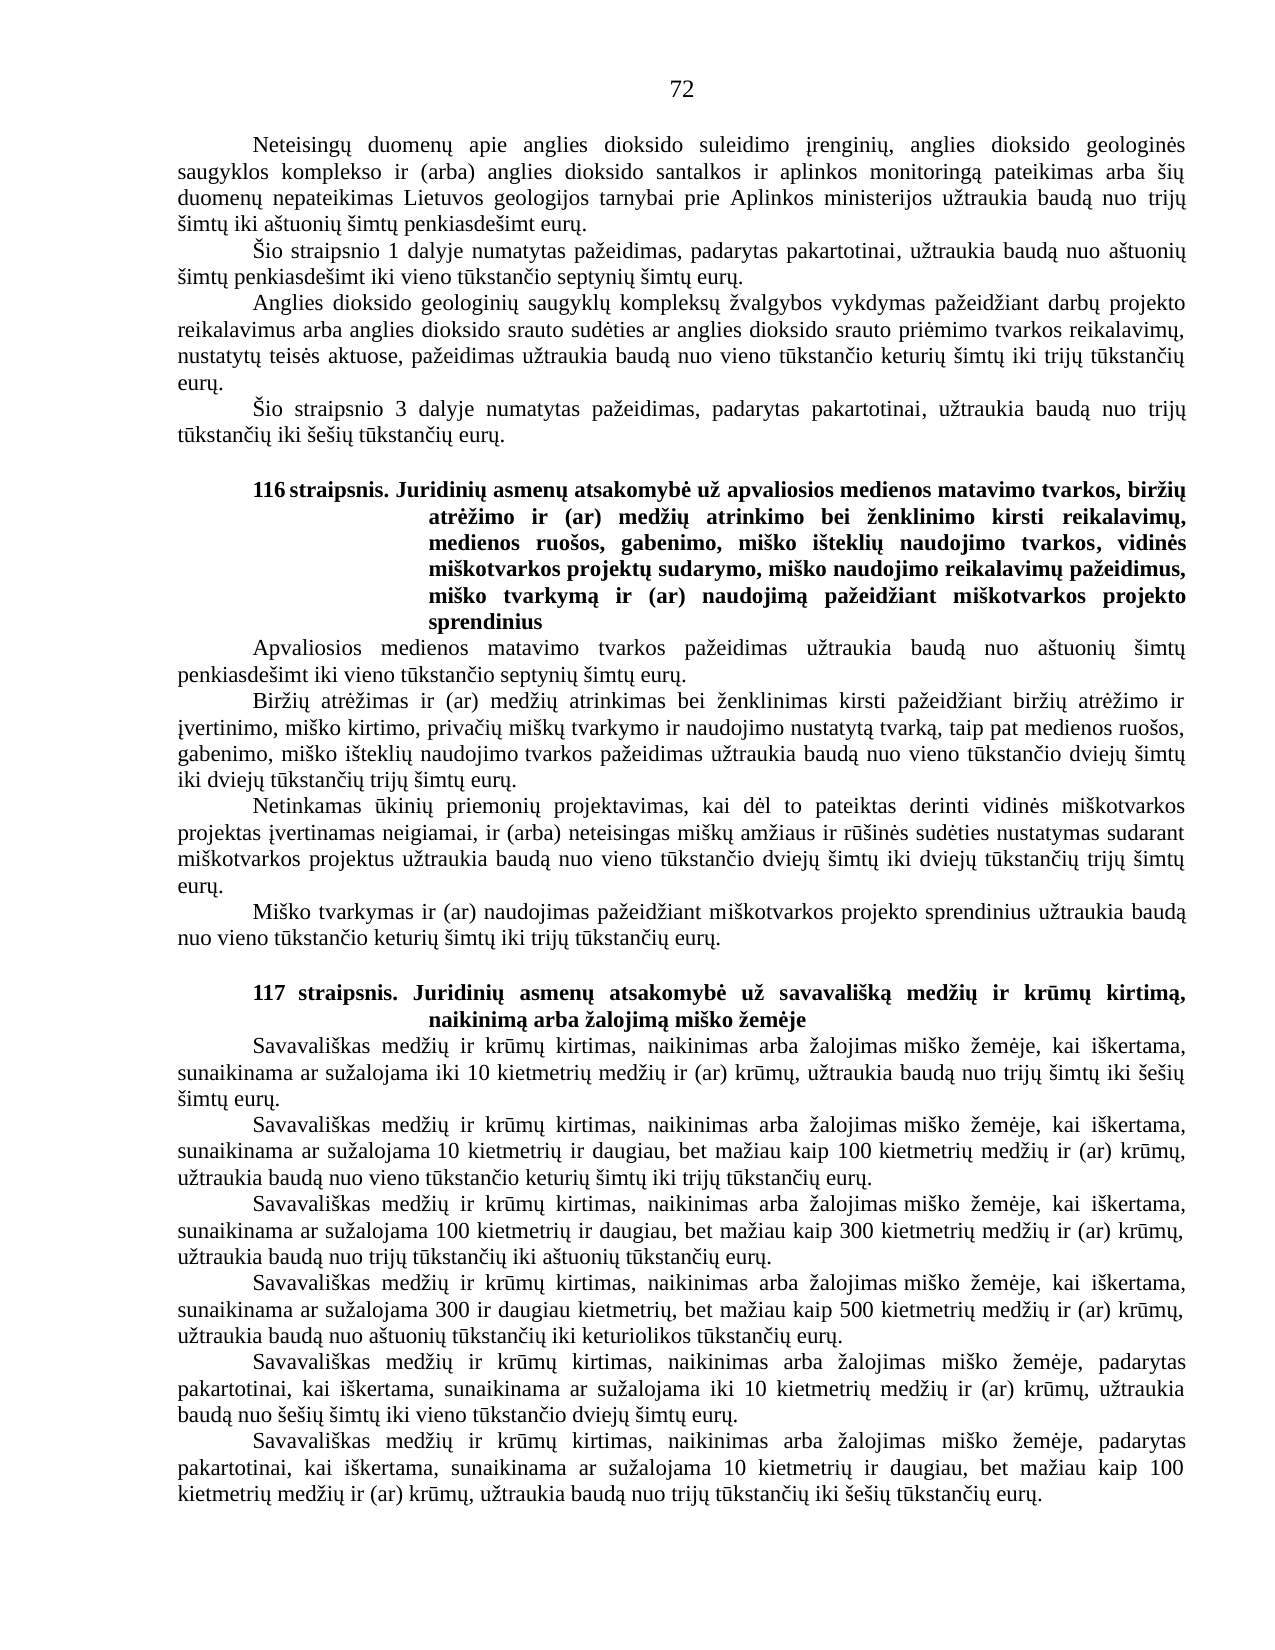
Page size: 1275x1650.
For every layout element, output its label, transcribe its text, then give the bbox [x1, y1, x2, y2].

text Apvaliosios medienos matavimo tvarkos pažeidimas užtraukia baudą nuo aštuonių šimtų penkiasdešimt iki vieno tūkstančio septynių šimtų eurų. [177, 634, 1186, 687]
text Netinkamas ūkinių priemonių projektavimas, kai dėl to pateiktas derinti vidinės miškotvarkos projektas įvertinamas neigiamai, ir (arba) neteisingas miškų amžiaus ir rūšinės sudėties nustatymas sudarant miškotvarkos projektus užtraukia baudą nuo vieno tūkstančio dviejų šimtų iki dviejų tūkstančių trijų šimtų eurų. [177, 793, 1186, 898]
text Neteisingų duomenų apie anglies dioksido suleidimo įrenginių, anglies dioksido geologinės saugyklos komplekso ir (arba) anglies dioksido santalkos ir aplinkos monitoringą pateikimas arba šių duomenų nepateikimas Lietuvos geologijos tarnybai prie Aplinkos ministerijos užtraukia baudą nuo trijų šimtų iki aštuonių šimtų penkiasdešimt eurų. [177, 131, 1186, 237]
text 116 straipsnis. Juridinių asmenų atsakomybė už apvaliosios medienos matavimo tvarkos, biržių atrėžimo ir (ar) medžių atrinkimo bei ženklinimo kirsti reikalavimų, medienos ruošos, gabenimo, miško išteklių naudojimo tvarkos, vidinės miškotvarkos projektų sudarymo, miško naudojimo reikalavimų pažeidimus, miško tvarkymą ir (ar) naudojimą pažeidžiant miškotvarkos projekto sprendinius [252, 476, 1186, 634]
text Savavališkas medžių ir krūmų kirtimas, naikinimas arba žalojimas miško žemėje, padarytas pakartotinai, kai iškertama, sunaikinama ar sužalojama 10 kietmetrių ir daugiau, bet mažiau kaip 100 kietmetrių medžių ir (ar) krūmų, užtraukia baudą nuo trijų tūkstančių iki šešių tūkstančių eurų. [177, 1427, 1186, 1507]
text Savavališkas medžių ir krūmų kirtimas, naikinimas arba žalojimas miško žemėje, kai iškertama, sunaikinama ar sužalojama iki 10 kietmetrių medžių ir (ar) krūmų, užtraukia baudą nuo trijų šimtų iki šešių šimtų eurų. [177, 1032, 1186, 1111]
text Šio straipsnio 1 dalyje numatytas pažeidimas, padarytas pakartotinai, užtraukia baudą nuo aštuonių šimtų penkiasdešimt iki vieno tūkstančio septynių šimtų eurų. [177, 237, 1186, 289]
text Savavališkas medžių ir krūmų kirtimas, naikinimas arba žalojimas miško žemėje, kai iškertama, sunaikinama ar sužalojama 300 ir daugiau kietmetrių, bet mažiau kaip 500 kietmetrių medžių ir (ar) krūmų, užtraukia baudą nuo aštuonių tūkstančių iki keturiolikos tūkstančių eurų. [177, 1269, 1186, 1348]
text 117 straipsnis. Juridinių asmenų atsakomybė už savavališką medžių ir krūmų kirtimą, naikinimą arba žalojimą miško žemėje [252, 979, 1186, 1032]
text Biržių atrėžimas ir (ar) medžių atrinkimas bei ženklinimas kirsti pažeidžiant biržių atrėžimo ir įvertinimo, miško kirtimo, privačių miškų tvarkymo ir naudojimo nustatytą tvarką, taip pat medienos ruošos, gabenimo, miško išteklių naudojimo tvarkos pažeidimas užtraukia baudą nuo vieno tūkstančio dviejų šimtų iki dviejų tūkstančių trijų šimtų eurų. [177, 687, 1186, 793]
text Šio straipsnio 3 dalyje numatytas pažeidimas, padarytas pakartotinai, užtraukia baudą nuo trijų tūkstančių iki šešių tūkstančių eurų. [177, 395, 1186, 448]
text Miško tvarkymas ir (ar) naudojimas pažeidžiant miškotvarkos projekto sprendinius užtraukia baudą nuo vieno tūkstančio keturių šimtų iki trijų tūkstančių eurų. [177, 898, 1186, 951]
text Savavališkas medžių ir krūmų kirtimas, naikinimas arba žalojimas miško žemėje, kai iškertama, sunaikinama ar sužalojama 100 kietmetrių ir daugiau, bet mažiau kaip 300 kietmetrių medžių ir (ar) krūmų, užtraukia baudą nuo trijų tūkstančių iki aštuonių tūkstančių eurų. [177, 1190, 1186, 1269]
text Savavališkas medžių ir krūmų kirtimas, naikinimas arba žalojimas miško žemėje, padarytas pakartotinai, kai iškertama, sunaikinama ar sužalojama iki 10 kietmetrių medžių ir (ar) krūmų, užtraukia baudą nuo šešių šimtų iki vieno tūkstančio dviejų šimtų eurų. [177, 1348, 1186, 1427]
text Anglies dioksido geologinių saugyklų kompleksų žvalgybos vykdymas pažeidžiant darbų projekto reikalavimus arba anglies dioksido srauto sudėties ar anglies dioksido srauto priėmimo tvarkos reikalavimų, nustatytų teisės aktuose, pažeidimas užtraukia baudą nuo vieno tūkstančio keturių šimtų iki trijų tūkstančių eurų. [177, 289, 1186, 395]
text Savavališkas medžių ir krūmų kirtimas, naikinimas arba žalojimas miško žemėje, kai iškertama, sunaikinama ar sužalojama 10 kietmetrių ir daugiau, bet mažiau kaip 100 kietmetrių medžių ir (ar) krūmų, užtraukia baudą nuo vieno tūkstančio keturių šimtų iki trijų tūkstančių eurų. [177, 1111, 1186, 1190]
